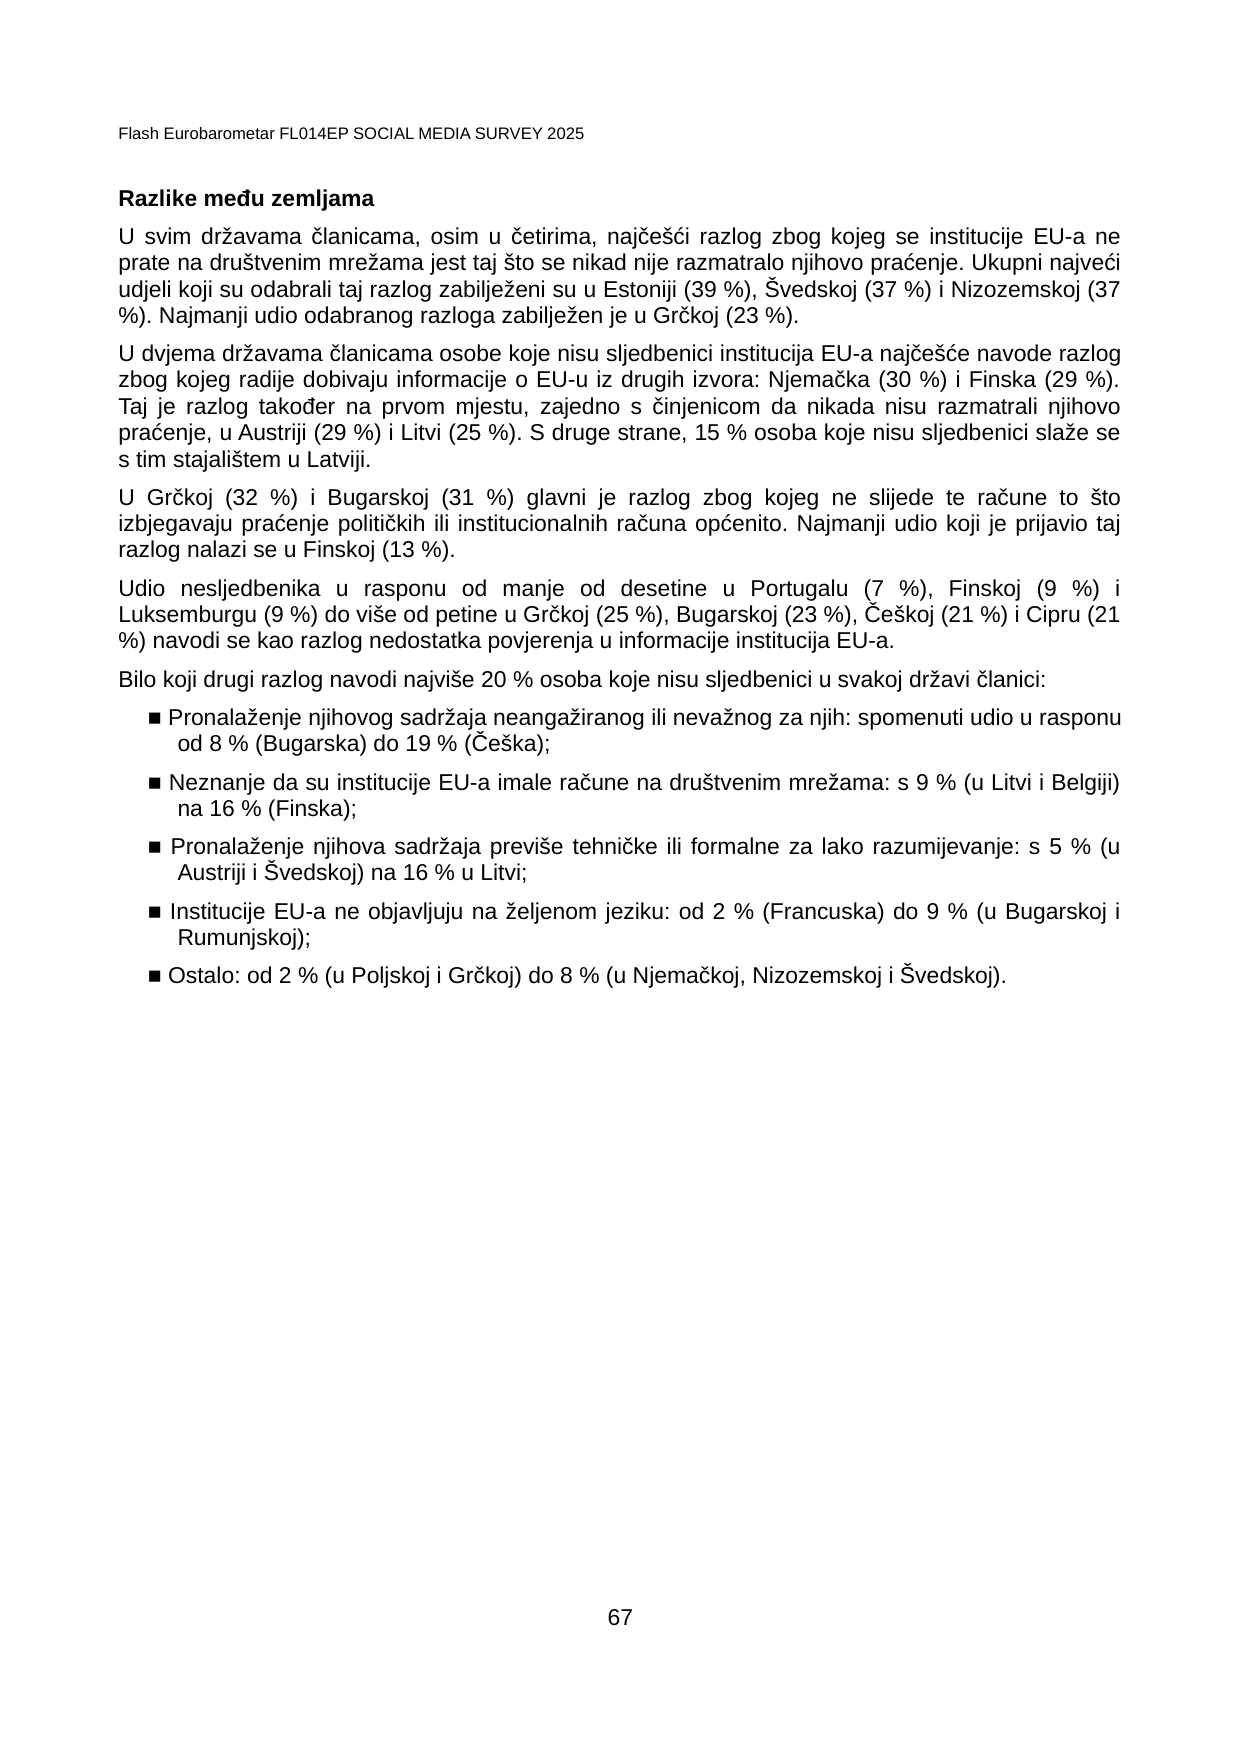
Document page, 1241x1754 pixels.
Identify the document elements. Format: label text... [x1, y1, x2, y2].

text Udio nesljedbenika u rasponu od manje od desetine u Portugalu (7 %), Finskoj (9 %) i Luksemburgu (9 %) do više od petine u Grčkoj (25 %), Bugarskoj (23 %), Češkoj (21 %) i Cipru (21 %) navodi se kao razlog nedostatka povjerenja u informacije institucija EU-a. [118, 575, 1122, 654]
text ■ Neznanje da su institucije EU-a imale račune na društvenim mrežama: s 9 % (u Litvi i Belgiji) na 16 % (Finska); [148, 768, 1122, 821]
text ■ Pronalaženje njihovog sadržaja neangažiranog ili nevažnog za njih: spomenuti udio u rasponu od 8 % (Bugarska) do 19 % (Češka); [148, 704, 1122, 757]
text Razlike među zemljama [118, 184, 1122, 211]
text ■ Institucije EU-a ne objavljuju na željenom jeziku: od 2 % (Francuska) do 9 % (u Bugarskoj i Rumunjskoj); [148, 898, 1122, 950]
text Bilo koji drugi razlog navodi najviše 20 % osoba koje nisu sljedbenici u svakoj državi članici: [118, 666, 1122, 692]
text U svim državama članicama, osim u četirima, najčešći razlog zbog kojeg se institucije EU-a ne prate na društvenim mrežama jest taj što se nikad nije razmatralo njihovo praćenje. Ukupni najveći udjeli koji su odabrali taj razlog zabilježeni su u Estoniji (39 %), Švedskoj (37 %) i Nizozemskoj (37 %). Najmanji udio odabranog razloga zabilježen je u Grčkoj (23 %). [118, 223, 1122, 328]
text U dvjema državama članicama osobe koje nisu sljedbenici institucija EU-a najčešće navode razlog zbog kojeg radije dobivaju informacije o EU-u iz drugih izvora: Njemačka (30 %) i Finska (29 %). Taj je razlog također na prvom mjestu, zajedno s činjenicom da nikada nisu razmatrali njihovo praćenje, u Austriji (29 %) i Litvi (25 %). S druge strane, 15 % osoba koje nisu sljedbenici slaže se s tim stajalištem u Latviji. [118, 340, 1122, 472]
text ■ Ostalo: od 2 % (u Poljskoj i Grčkoj) do 8 % (u Njemačkoj, Nizozemskoj i Švedskoj). [148, 962, 1122, 988]
text U Grčkoj (32 %) i Bugarskoj (31 %) glavni je razlog zbog kojeg ne slijede te račune to što izbjegavaju praćenje političkih ili institucionalnih računa općenito. Najmanji udio koji je prijavio taj razlog nalazi se u Finskoj (13 %). [118, 484, 1122, 563]
text ■ Pronalaženje njihova sadržaja previše tehničke ili formalne za lako razumijevanje: s 5 % (u Austriji i Švedskoj) na 16 % u Litvi; [148, 833, 1122, 886]
